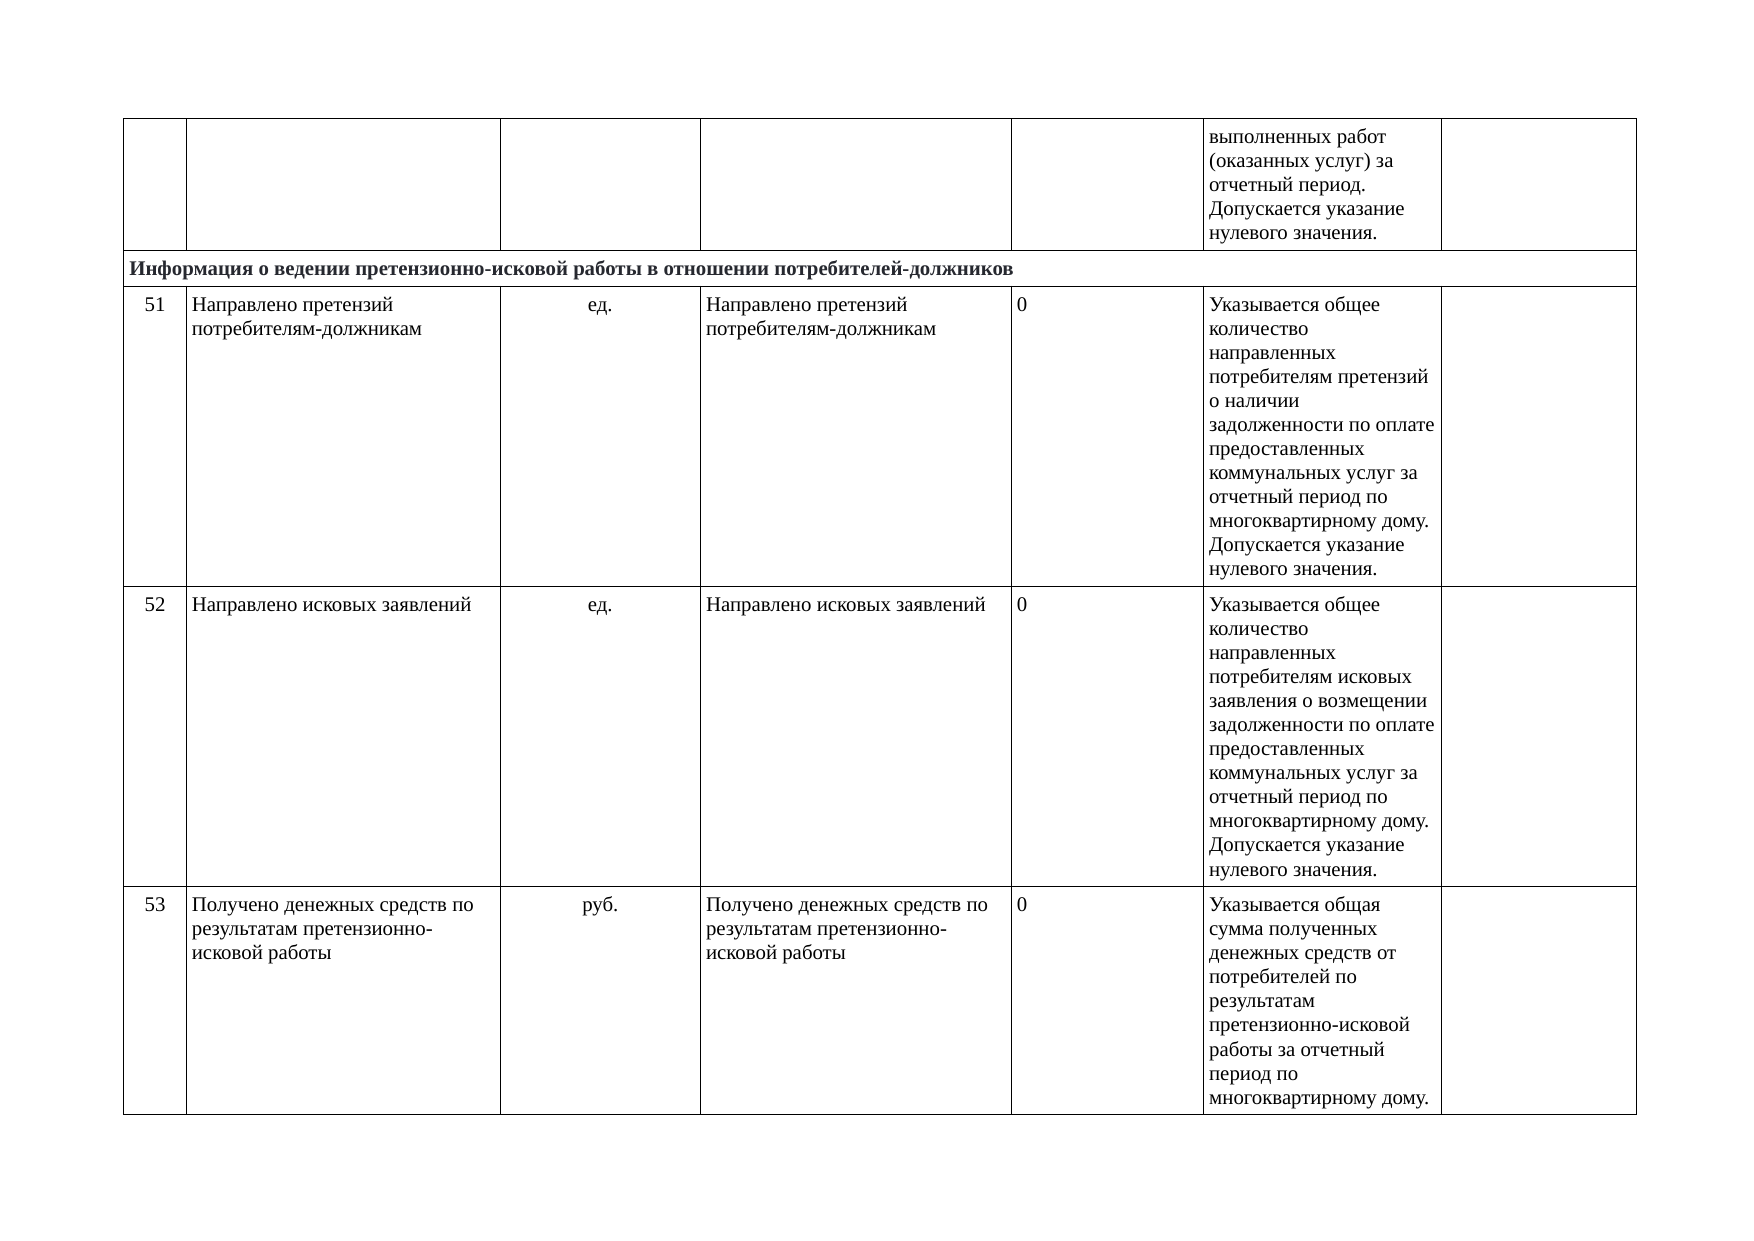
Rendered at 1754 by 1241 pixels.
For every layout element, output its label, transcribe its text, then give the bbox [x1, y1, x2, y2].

table_cell выполненных работ (оказанных услуг) за отчетный период. Допускается указание нулевого значения. [1204, 119, 1441, 250]
table_cell [1442, 887, 1636, 1114]
table_cell Указывается общее количество направленных потребителям претензий о наличии задолженности по оплате предоставленных коммунальных услуг за отчетный период по многоквартирному дому. Допускается указание нулевого значения. [1204, 287, 1441, 586]
table_cell Информация о ведении претензионно-исковой работы в отношении потребителей-должников [124, 251, 1636, 286]
table_cell [124, 119, 186, 250]
table_cell [501, 119, 700, 250]
table_cell [701, 119, 1011, 250]
table_cell 53 [124, 887, 186, 1114]
table_cell ед. [501, 587, 700, 886]
table_cell ед. [501, 287, 700, 586]
table_cell 52 [124, 587, 186, 886]
table_cell Получено денежных средств по результатам претензионно-исковой работы [701, 887, 1011, 1114]
table_cell Получено денежных средств по результатам претензионно-исковой работы [187, 887, 500, 1114]
table_cell руб. [501, 887, 700, 1114]
table_cell Направлено претензий потребителям-должникам [187, 287, 500, 586]
table_cell 0 [1012, 887, 1203, 1114]
table_cell [1442, 287, 1636, 586]
table_cell Указывается общее количество направленных потребителям исковых заявления о возмещении задолженности по оплате предоставленных коммунальных услуг за отчетный период по многоквартирному дому. Допускается указание нулевого значения. [1204, 587, 1441, 886]
table_cell Направлено претензий потребителям-должникам [701, 287, 1011, 586]
table_cell Направлено исковых заявлений [187, 587, 500, 886]
table_cell 0 [1012, 587, 1203, 886]
table_cell 0 [1012, 287, 1203, 586]
table_cell 51 [124, 287, 186, 586]
table_cell [1442, 119, 1636, 250]
table_cell [1012, 119, 1203, 250]
table_cell [1442, 587, 1636, 886]
table_cell Указывается общая сумма полученных денежных средств от потребителей по результатам претензионно-исковой работы за отчетный период по многоквартирному дому. [1204, 887, 1441, 1114]
table_cell Направлено исковых заявлений [701, 587, 1011, 886]
table_cell [187, 119, 500, 250]
